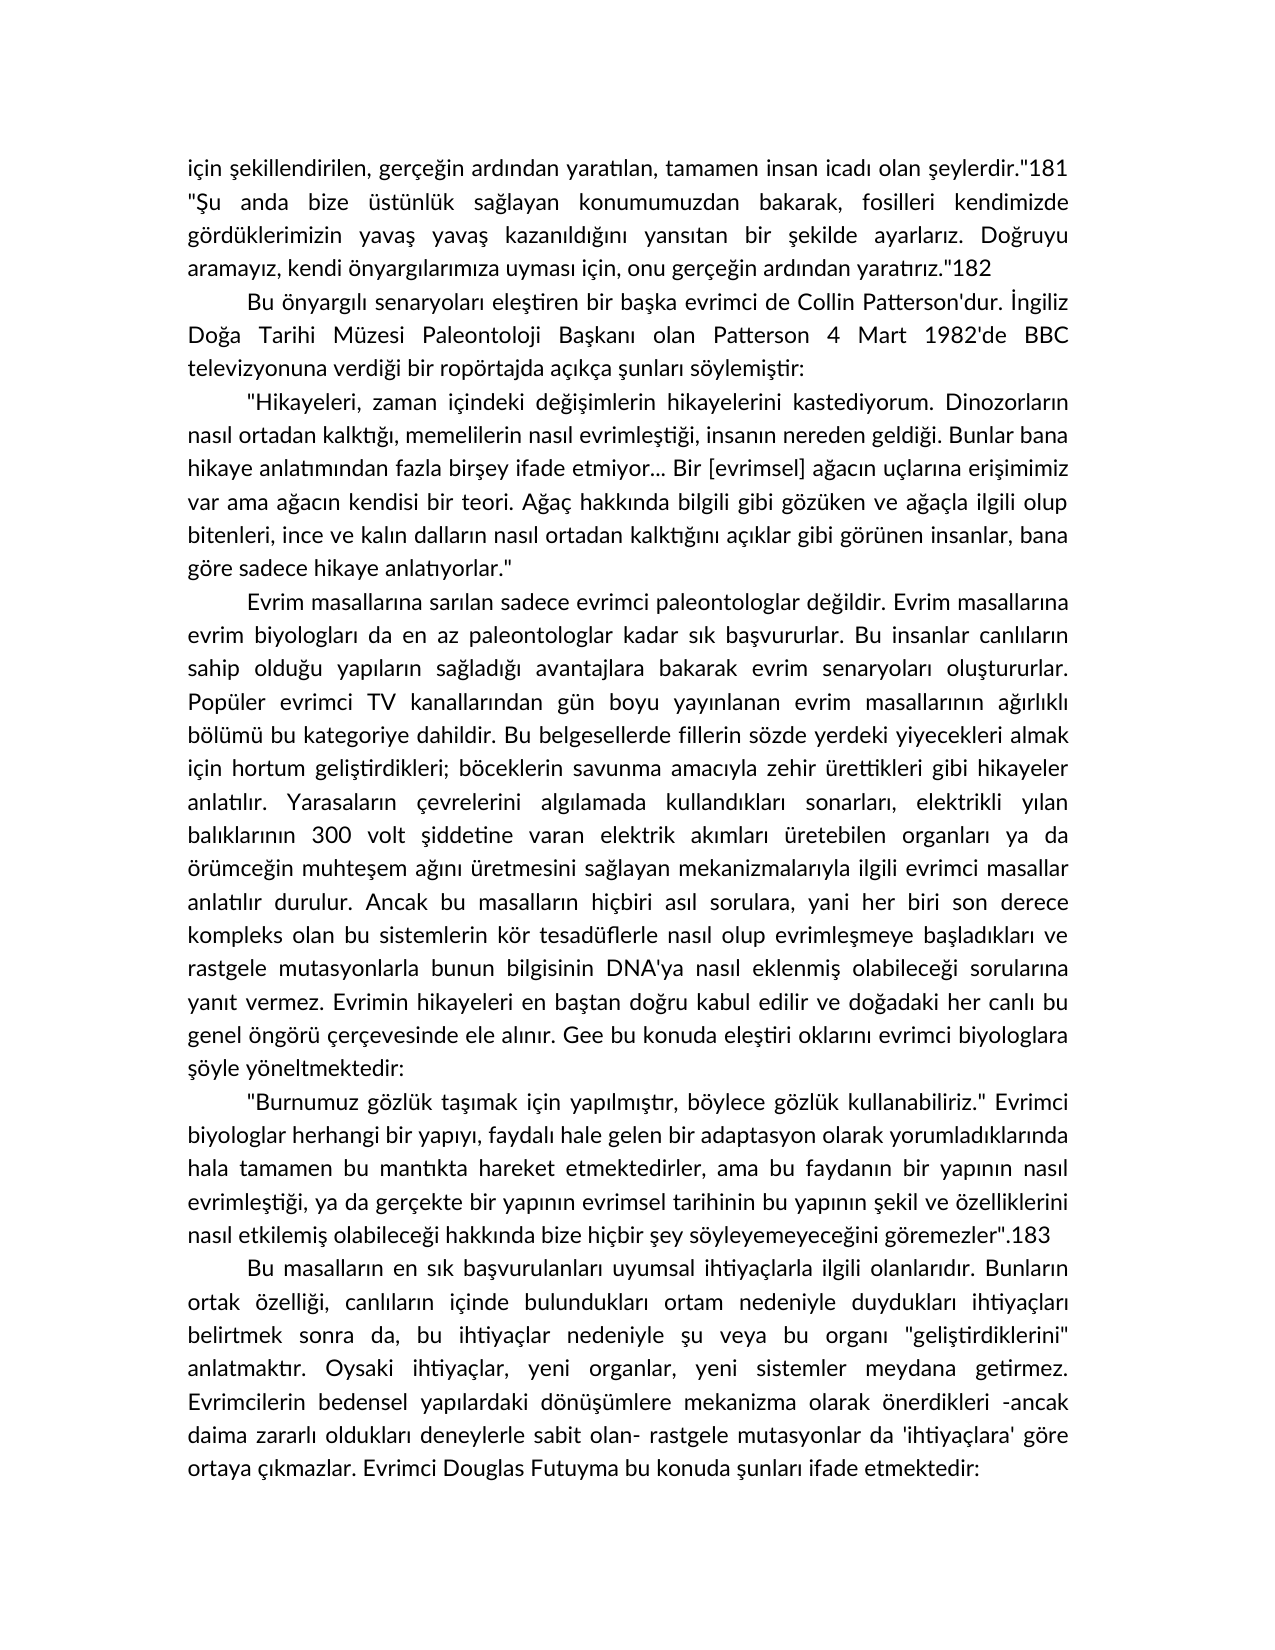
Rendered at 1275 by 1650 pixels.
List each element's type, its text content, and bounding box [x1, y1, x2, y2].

text Evrim masallarına sarılan sadece evrimci paleontologlar değildir. Evrim masallarına evrim biyologları da en az paleontologlar kadar sık başvururlar. Bu insanlar canlıların sahip olduğu yapıların sağladığı avantajlara bakarak evrim senaryoları oluştururlar. Popüler evrimci TV kanallarından gün boyu yayınlanan evrim masallarının ağırlıklı bölümü bu kategoriye dahildir. Bu belgesellerde fillerin sözde yerdeki yiyecekleri almak için hortum geliştirdikleri; böceklerin savunma amacıyla zehir ürettikleri gibi hikayeler anlatılır. Yarasaların çevrelerini algılamada kullandıkları sonarları, elektrikli yılan balıklarının 300 volt şiddetine varan elektrik akımları üretebilen organları ya da örümceğin muhteşem ağını üretmesini sağlayan mekanizmalarıyla ilgili evrimci masallar anlatılır durulur. Ancak bu masalların hiçbiri asıl sorulara, yani her biri son derece kompleks olan bu sistemlerin kör tesadüflerle nasıl olup evrimleşmeye başladıkları ve rastgele mutasyonlarla bunun bilgisinin DNA'ya nasıl eklenmiş olabileceği sorularına yanıt vermez. Evrimin hikayeleri en baştan doğru kabul edilir ve doğadaki her canlı bu genel öngörü çerçevesinde ele alınır. Gee bu konuda eleştiri oklarını evrimci biyologlara şöyle yöneltmektedir: [187, 583, 1070, 1083]
text Bu önyargılı senaryoları eleştiren bir başka evrimci de Collin Patterson'dur. İngiliz Doğa Tarihi Müzesi Paleontoloji Başkanı olan Patterson 4 Mart 1982'de BBC televizyonuna verdiği bir ropörtajda açıkça şunları söylemiştir: [187, 283, 1070, 383]
text "Burnumuz gözlük taşımak için yapılmıştır, böylece gözlük kullanabiliriz." Evrimci biyologlar herhangi bir yapıyı, faydalı hale gelen bir adaptasyon olarak yorumladıklarında hala tamamen bu mantıkta hareket etmektedirler, ama bu faydanın bir yapının nasıl evrimleştiği, ya da gerçekte bir yapının evrimsel tarihinin bu yapının şekil ve özelliklerini nasıl etkilemiş olabileceği hakkında bize hiçbir şey söyleyemeyeceğini göremezler".183 [187, 1083, 1070, 1250]
text Bu masalların en sık başvurulanları uyumsal ihtiyaçlarla ilgili olanlarıdır. Bunların ortak özelliği, canlıların içinde bulundukları ortam nedeniyle duydukları ihtiyaçları belirtmek sonra da, bu ihtiyaçlar nedeniyle şu veya bu organı "geliştirdiklerini" anlatmaktır. Oysaki ihtiyaçlar, yeni organlar, yeni sistemler meydana getirmez. Evrimcilerin bedensel yapılardaki dönüşümlere mekanizma olarak önerdikleri -ancak daima zararlı oldukları deneylerle sabit olan- rastgele mutasyonlar da 'ihtiyaçlara' göre ortaya çıkmazlar. Evrimci Douglas Futuyma bu konuda şunları ifade etmektedir: [187, 1250, 1070, 1483]
text için şekillendirilen, gerçeğin ardından yaratılan, tamamen insan icadı olan şeylerdir."181 "Şu anda bize üstünlük sağlayan konumumuzdan bakarak, fosilleri kendimizde gördüklerimizin yavaş yavaş kazanıldığını yansıtan bir şekilde ayarlarız. Doğruyu aramayız, kendi önyargılarımıza uyması için, onu gerçeğin ardından yaratırız."182 [187, 150, 1070, 283]
text "Hikayeleri, zaman içindeki değişimlerin hikayelerini kastediyorum. Dinozorların nasıl ortadan kalktığı, memelilerin nasıl evrimleştiği, insanın nereden geldiği. Bunlar bana hikaye anlatımından fazla birşey ifade etmiyor... Bir [evrimsel] ağacın uçlarına erişimimiz var ama ağacın kendisi bir teori. Ağaç hakkında bilgili gibi gözüken ve ağaçla ilgili olup bitenleri, ince ve kalın dalların nasıl ortadan kalktığını açıklar gibi görünen insanlar, bana göre sadece hikaye anlatıyorlar." [187, 383, 1070, 583]
